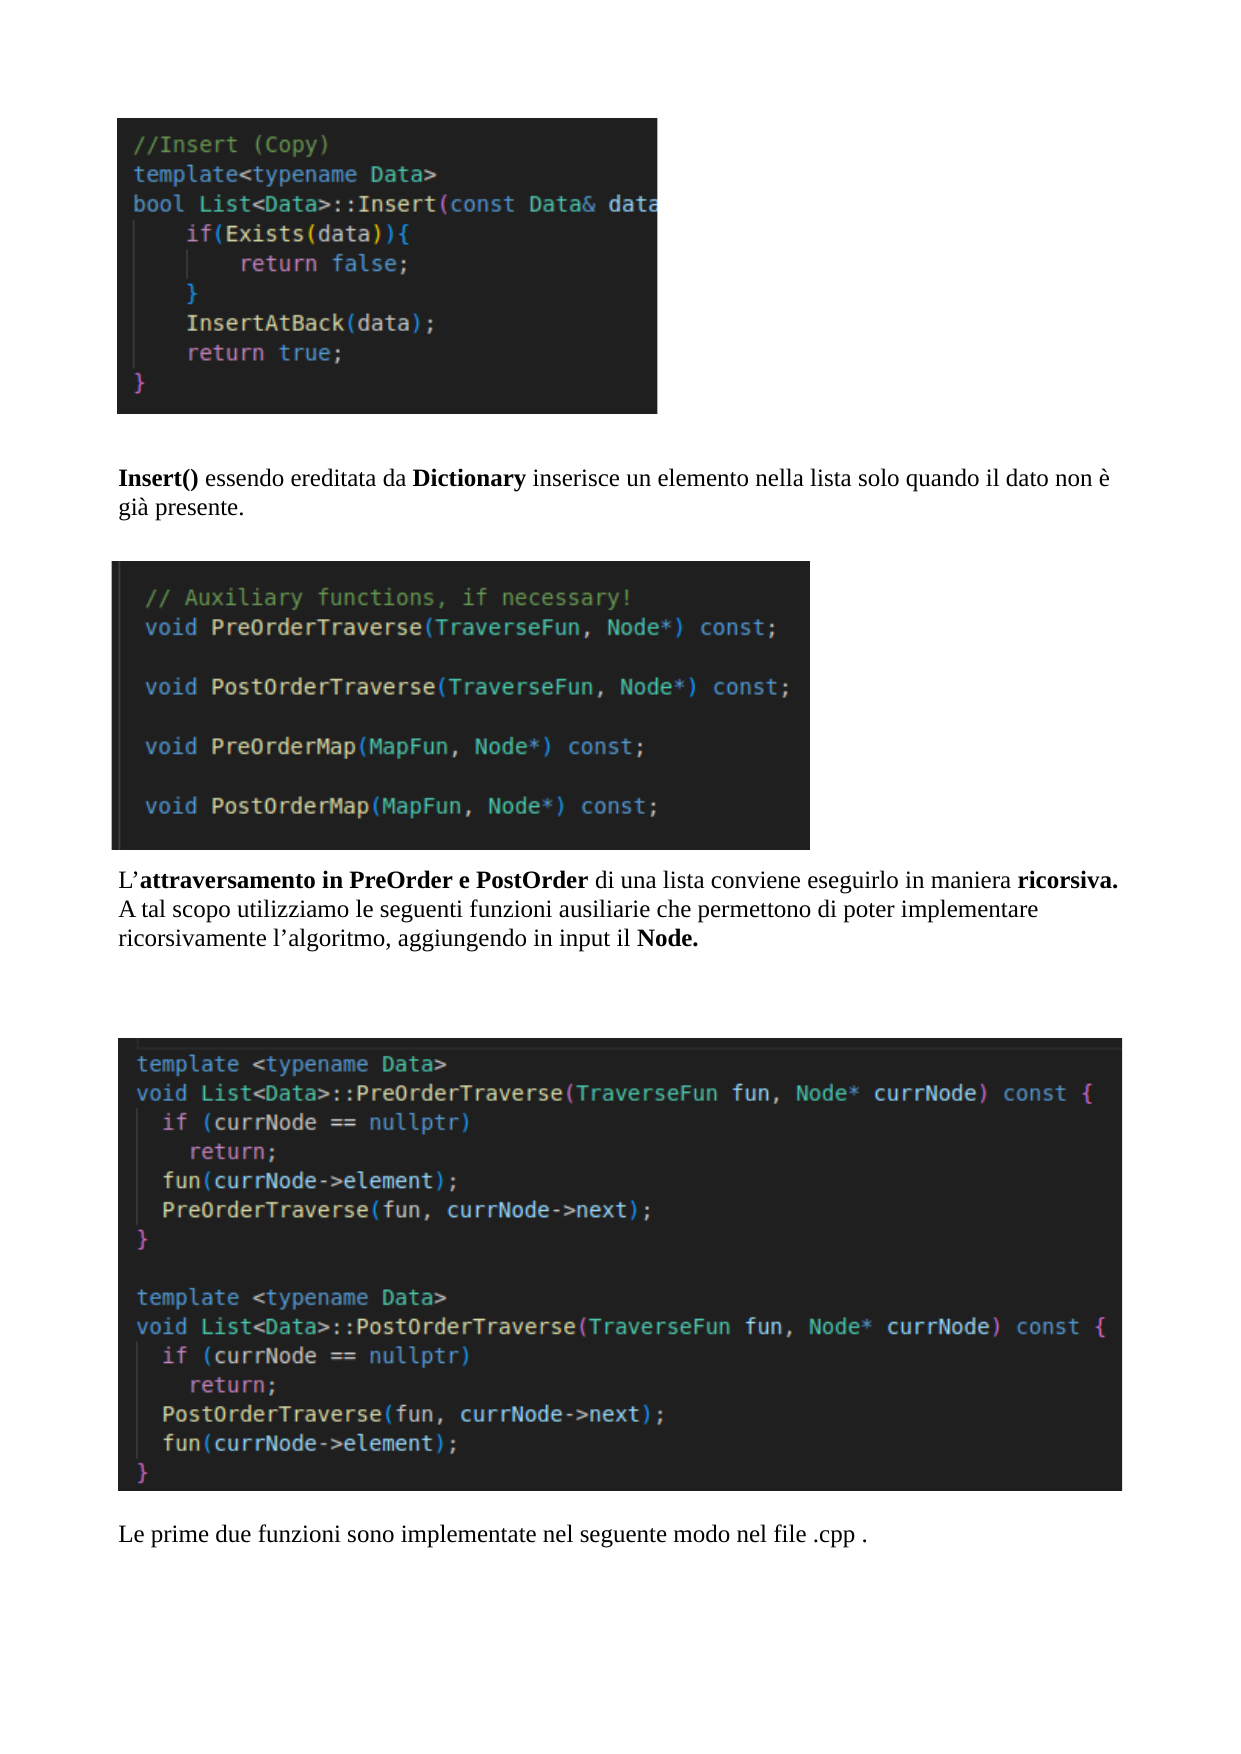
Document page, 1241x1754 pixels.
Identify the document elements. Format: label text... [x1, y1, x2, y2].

text Insert() essendo ereditata da Dictionary inserisce un elemento nella lista solo quando il dato non è già presente. [118, 463, 1122, 521]
picture [111, 561, 810, 850]
text L’attraversamento in PreOrder e PostOrder di una lista conviene eseguirlo in maniera ricorsiva. [118, 866, 1122, 894]
text Le prime due funzioni sono implementate nel seguente modo nel file .cpp . [118, 1519, 1122, 1548]
picture [117, 118, 658, 414]
picture [118, 1038, 1123, 1491]
text A tal scopo utilizziamo le seguenti funzioni ausiliarie che permettono di poter implementare ricorsivamente l’algoritmo, aggiungendo in input il Node. [118, 894, 1122, 952]
